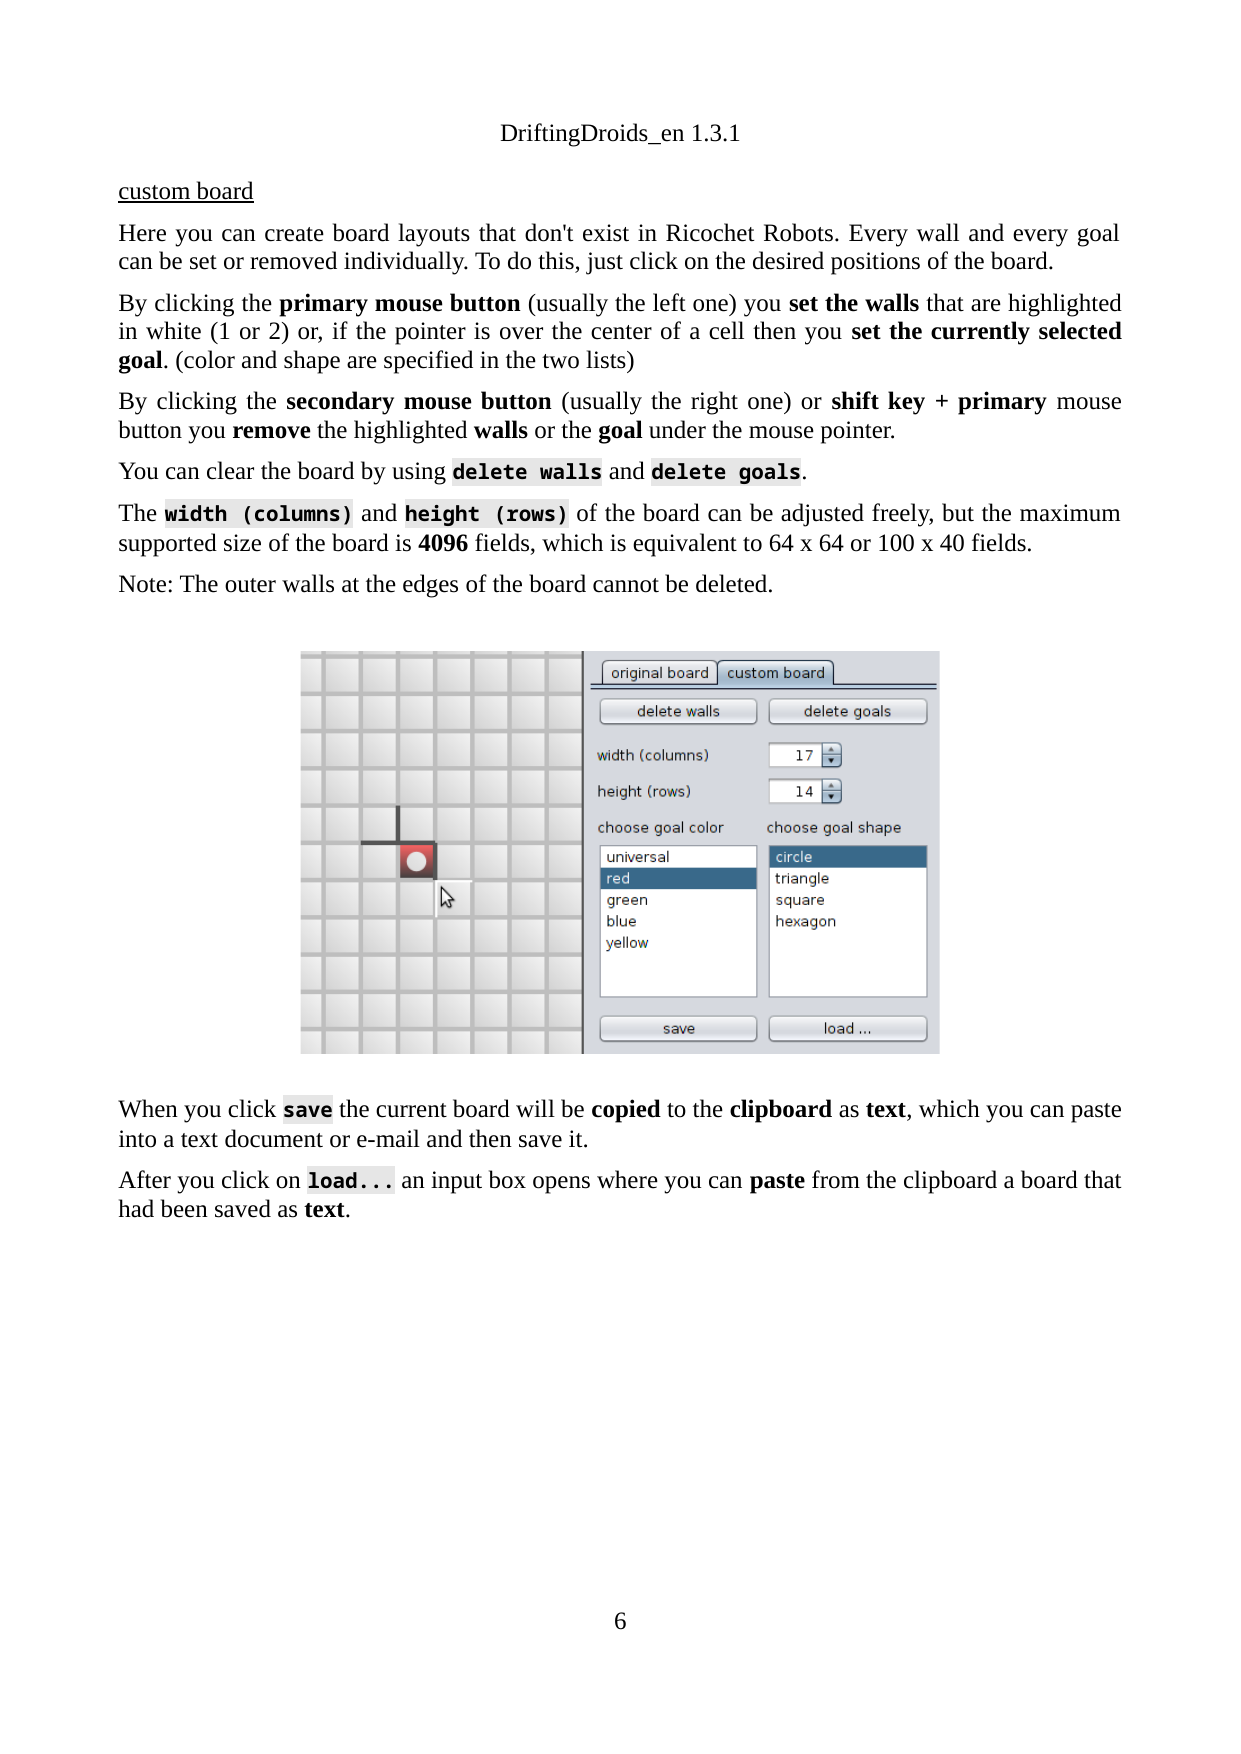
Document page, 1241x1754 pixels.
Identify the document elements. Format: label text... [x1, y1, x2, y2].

text You can clear the board by using delete walls and delete goals. [118, 456, 1122, 486]
text By clicking the primary mouse button (usually the left one) you set the walls that are highlighted in white (1 or 2) or, if the pointer is over the center of a cell then you set the currently selected goal. (color and shape are specified in the two lists) [118, 288, 1122, 374]
text After you click on load... an input box opens where you can paste from the clipboard a board that had been saved as text. [118, 1165, 1122, 1223]
text When you click save the current board will be copied to the clipboard as text, which you can paste into a text document or e-mail and then save it. [118, 1094, 1122, 1153]
text The width (columns) and height (rows) of the board can be adjusted freely, but the maximum supported size of the board is 4096 fields, which is equivalent to 64 x 64 or 100 x 40 fields. [118, 498, 1122, 557]
text Here you can create board layouts that don't exist in Ricochet Robots. Every wall and every goal can be set or removed individually. To do this, just click on the desired positions of the board. [118, 218, 1122, 275]
text Note: The outer walls at the edges of the board cannot be deleted. [118, 569, 1122, 598]
text custom board [118, 176, 1122, 205]
picture [300, 651, 940, 1054]
text By clicking the secondary mouse button (usually the right one) or shift key + primary mouse button you remove the highlighted walls or the goal under the mouse pointer. [118, 386, 1122, 444]
